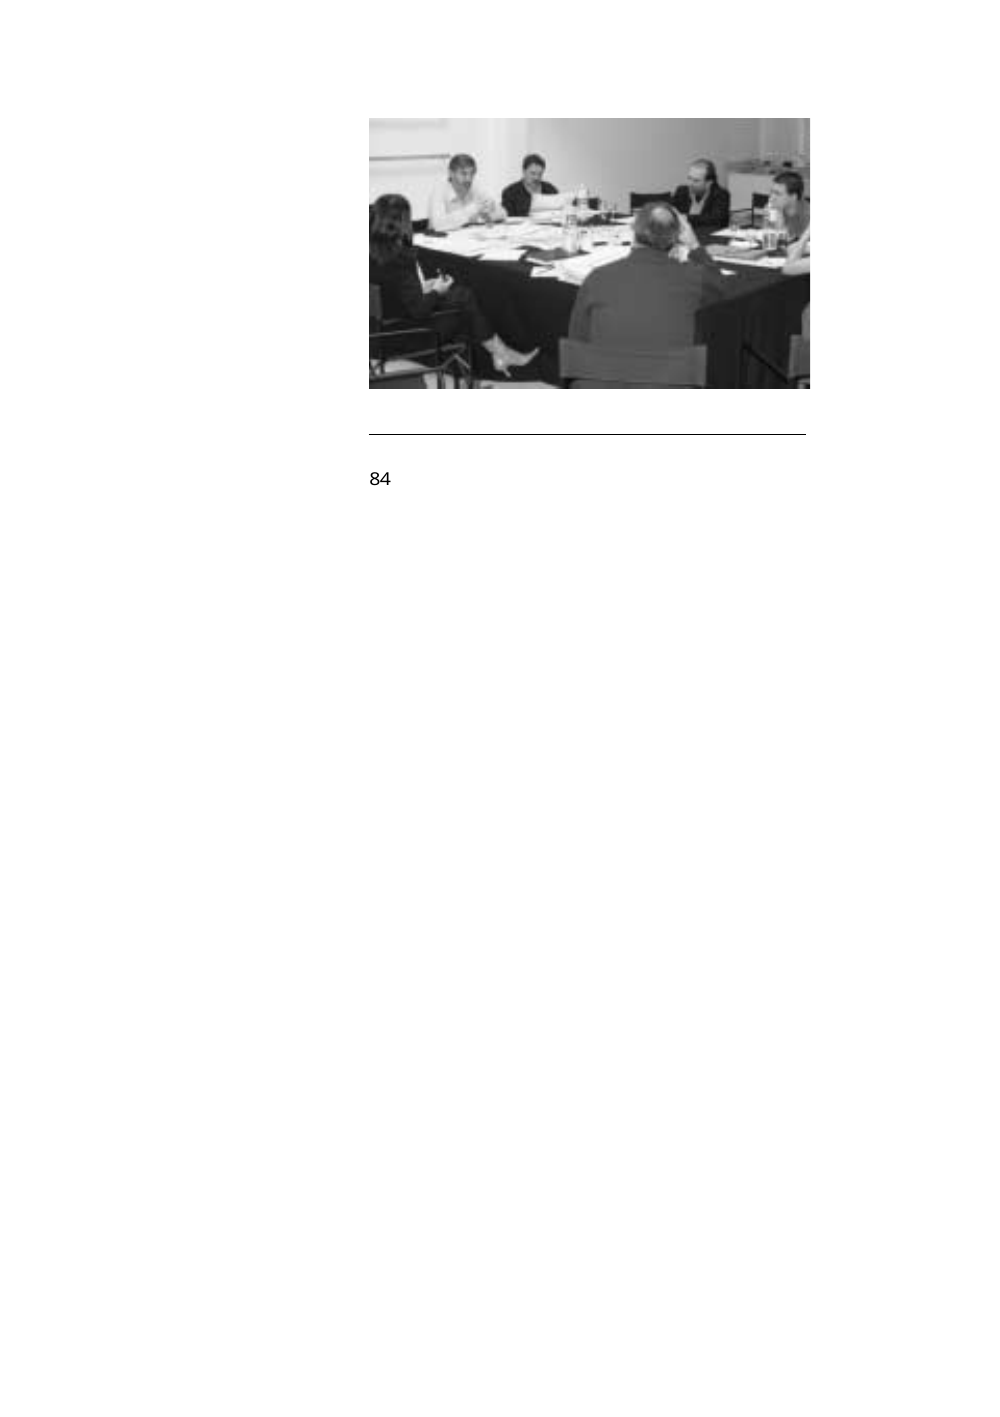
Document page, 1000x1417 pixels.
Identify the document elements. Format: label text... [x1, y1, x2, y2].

text 84 [369, 466, 808, 490]
